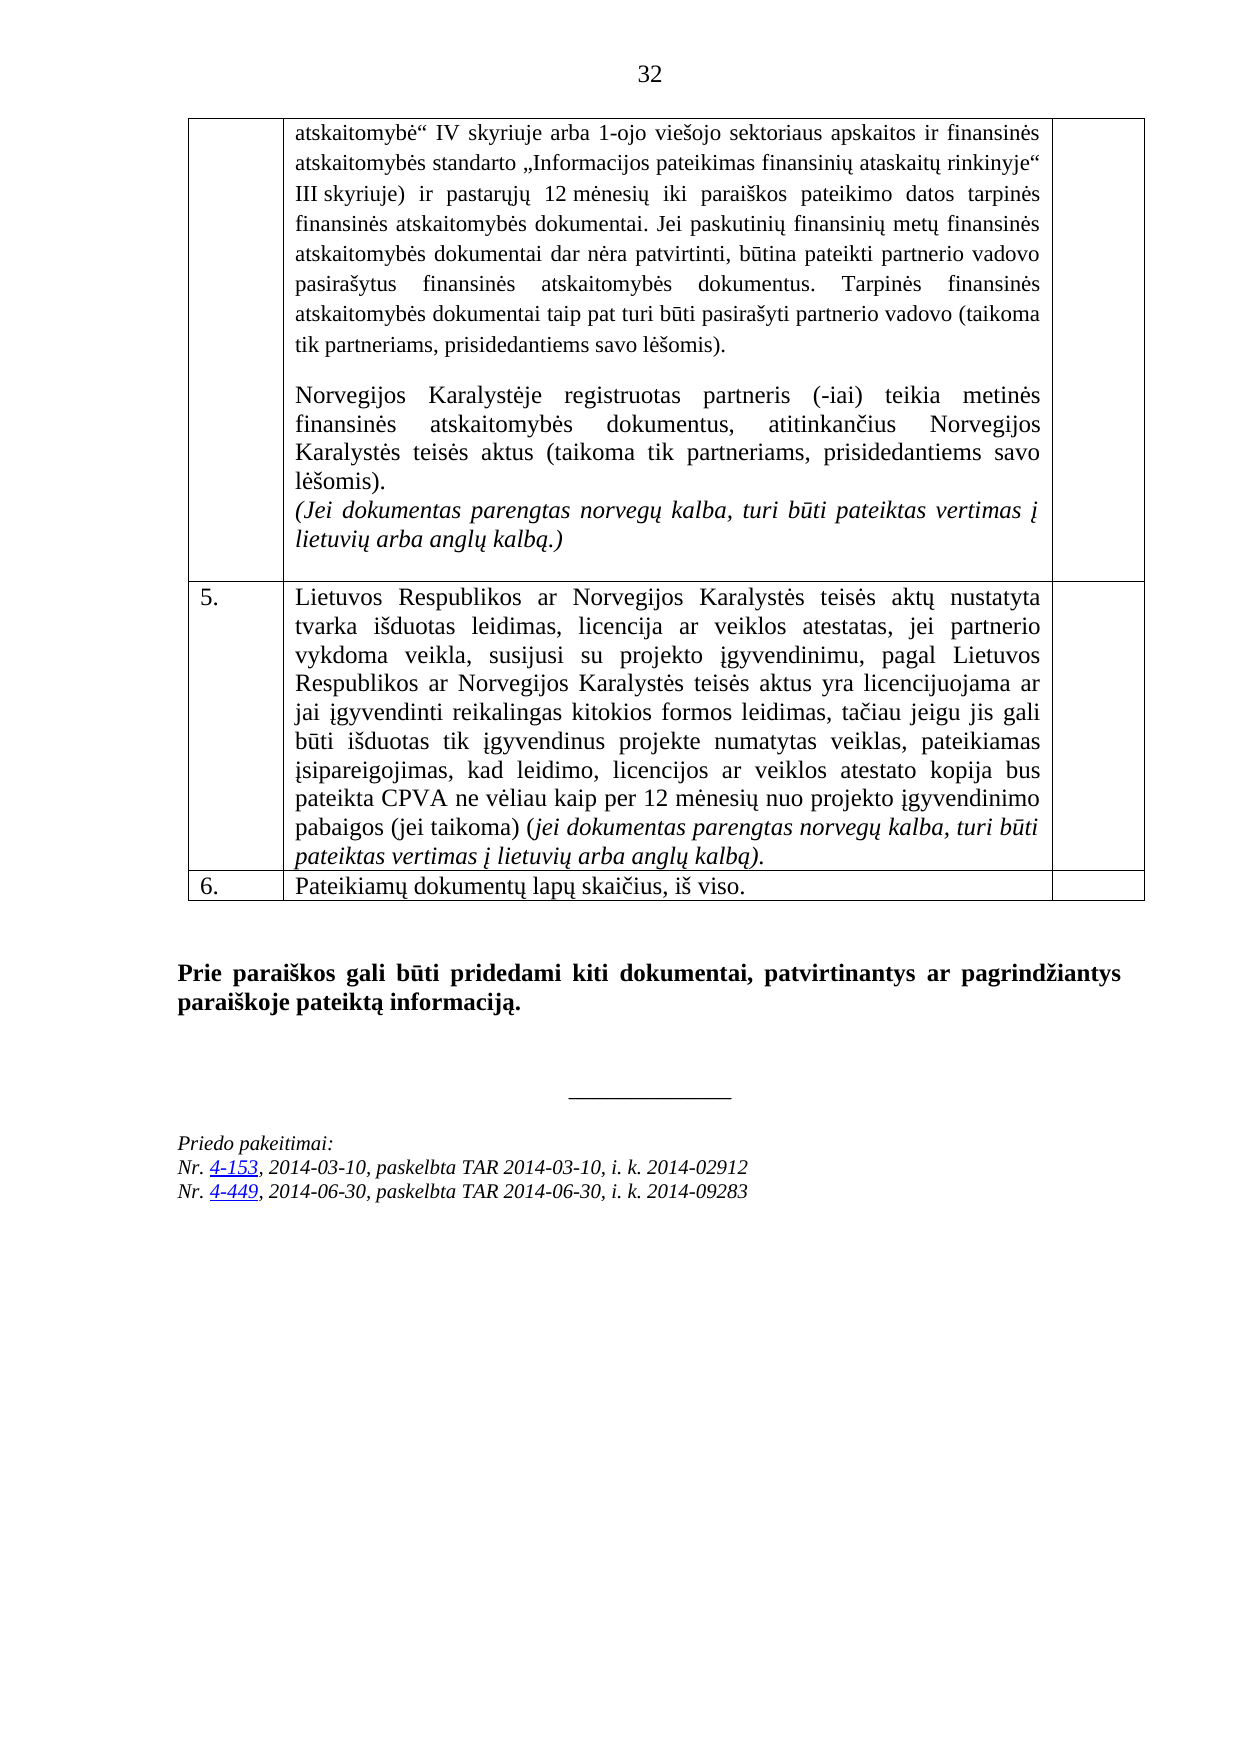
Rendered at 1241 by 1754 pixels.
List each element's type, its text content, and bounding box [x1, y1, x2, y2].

table_cell 5. [189, 582, 283, 870]
text Nr. 4-449, 2014-06-30, paskelbta TAR 2014-06-30, i. k. 2014-09283 [177, 1179, 1122, 1203]
table_cell Lietuvos Respublikos ar Norvegijos Karalystės teisės aktų nustatyta tvarka išduotas leidimas, licencija ar veiklos atestatas, jei partnerio vykdoma veikla, susijusi su projekto įgyvendinimu, pagal Lietuvos Respublikos ar Norvegijos Karalystės teisės aktus yra licencijuojama ar jai įgyvendinti reikalingas kitokios formos leidimas, tačiau jeigu jis gali būti išduotas tik įgyvendinus projekte numatytas veiklas, pateikiamas įsipareigojimas, kad leidimo, licencijos ar veiklos atestato kopija bus pateikta CPVA ne vėliau kaip per 12 mėnesių nuo projekto įgyvendinimo pabaigos (jei taikoma) (jei dokumentas parengtas norvegų kalba, turi būti pateiktas vertimas į lietuvių arba anglų kalbą). [284, 582, 1052, 870]
text Prie paraiškos gali būti pridedami kiti dokumentai, patvirtinantys ar pagrindžiantys paraiškoje pateiktą informaciją. [177, 958, 1122, 1016]
table_cell [1053, 871, 1144, 899]
table_cell atskaitomybė“ IV skyriuje arba 1-ojo viešojo sektoriaus apskaitos ir finansinės atskaitomybės standarto „Informacijos pateikimas finansinių ataskaitų rinkinyje“ III skyriuje) ir pastarųjų 12 mėnesių iki paraiškos pateikimo datos tarpinės finansinės atskaitomybės dokumentai. Jei paskutinių finansinių metų finansinės atskaitomybės dokumentai dar nėra patvirtinti, būtina pateikti partnerio vadovo pasirašytus finansinės atskaitomybės dokumentus. Tarpinės finansinės atskaitomybės dokumentai taip pat turi būti pasirašyti partnerio vadovo (taikoma tik partneriams, prisidedantiems savo lėšomis). Norvegijos Karalystėje registruotas partneris (-iai) teikia metinės finansinės atskaitomybės dokumentus, atitinkančius Norvegijos Karalystės teisės aktus (taikoma tik partneriams, prisidedantiems savo lėšomis). (Jei dokumentas parengtas norvegų kalba, turi būti pateiktas vertimas į lietuvių arba anglų kalbą.) [284, 119, 1052, 581]
text Nr. 4-153, 2014-03-10, paskelbta TAR 2014-03-10, i. k. 2014-02912 [177, 1155, 1122, 1179]
table_cell [189, 119, 283, 581]
table_cell [1053, 582, 1144, 870]
table_cell 6. [189, 871, 283, 899]
text Priedo pakeitimai: [177, 1131, 1122, 1155]
text _____________ [177, 1073, 1122, 1102]
table_cell [1053, 119, 1144, 581]
table_cell Pateikiamų dokumentų lapų skaičius, iš viso. [284, 871, 1052, 899]
